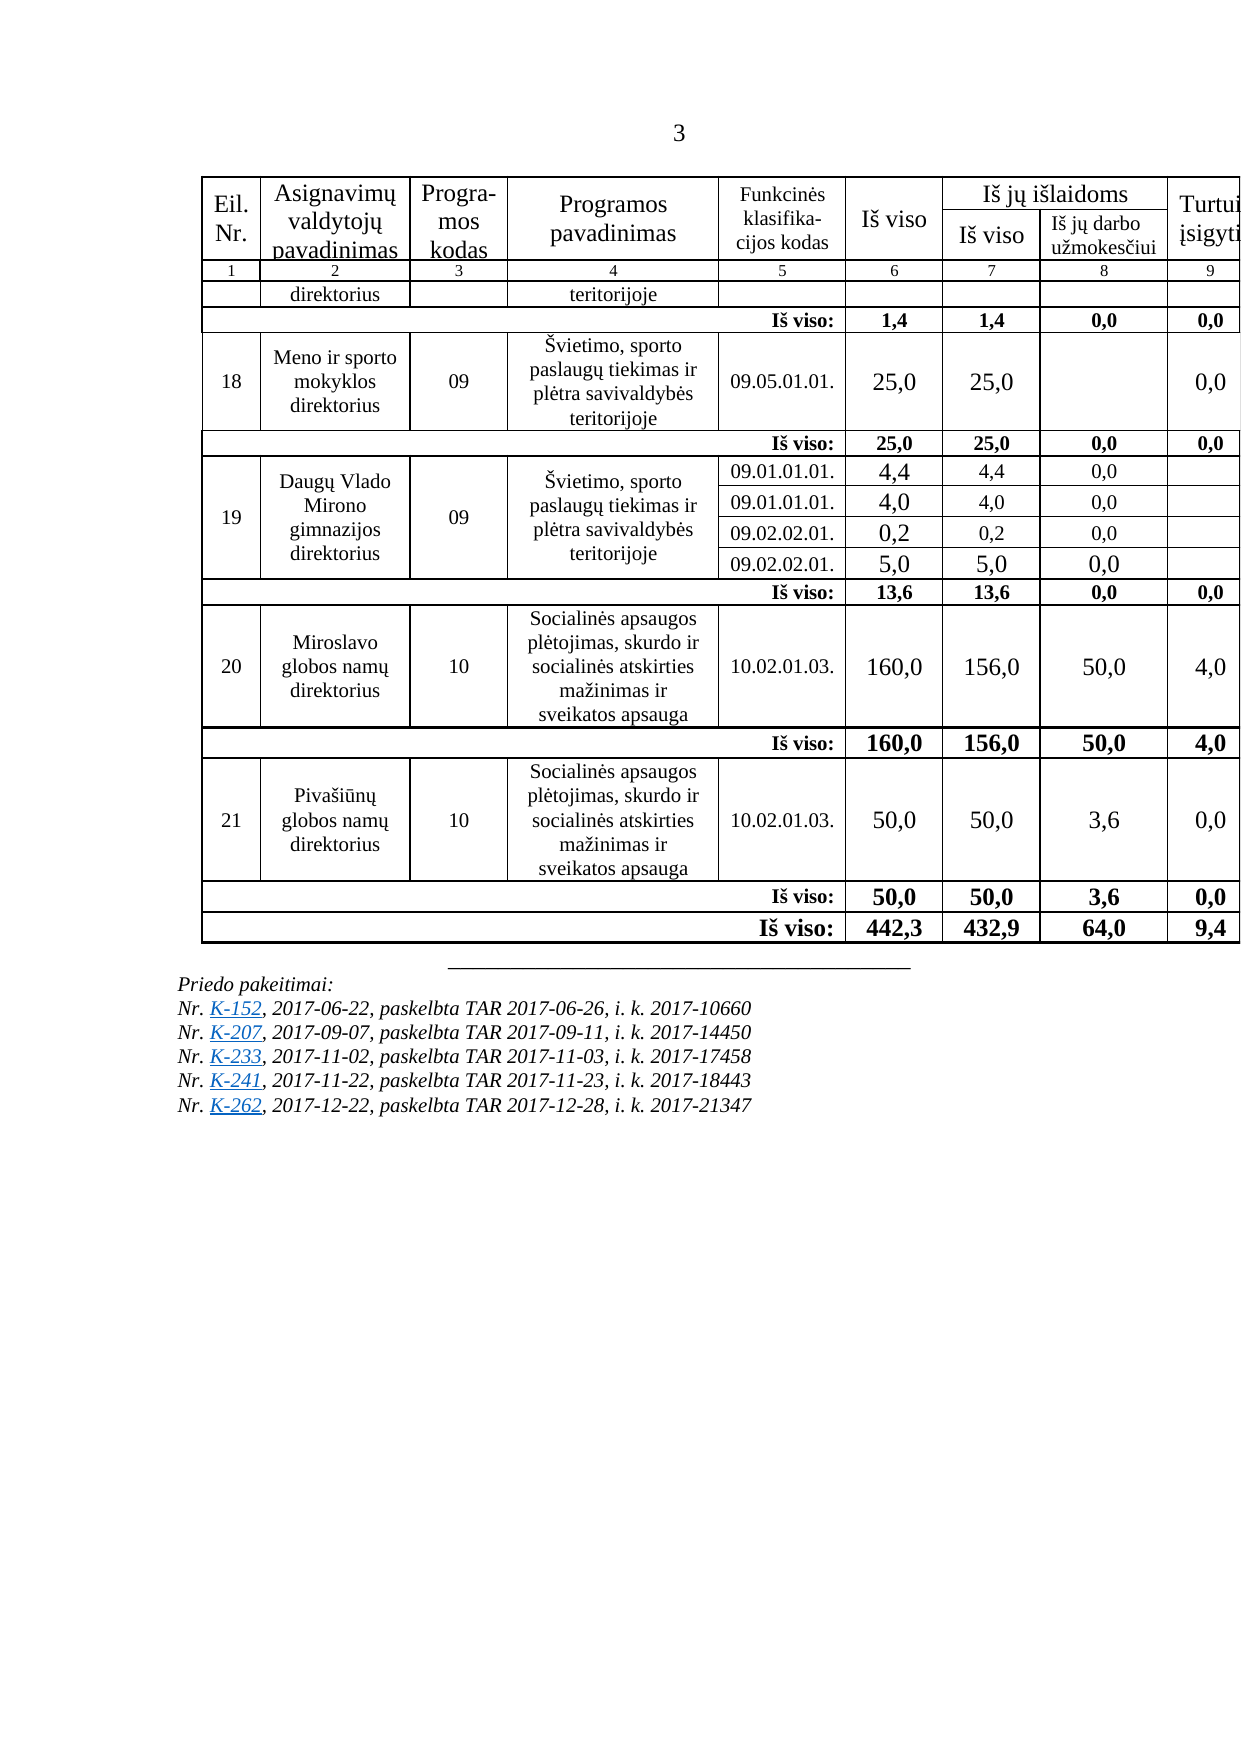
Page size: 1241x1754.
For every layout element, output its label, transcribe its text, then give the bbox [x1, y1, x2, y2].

table_cell 0,2 [943, 517, 1039, 547]
table_cell Meno ir sporto mokyklos direktorius [261, 333, 409, 429]
table_header Iš jų išlaidoms [943, 178, 1167, 208]
table_cell 9,4 [1168, 913, 1239, 941]
table_cell [1168, 548, 1239, 578]
table_header Eil. Nr. [203, 178, 260, 259]
table_cell Iš viso: [203, 580, 845, 604]
table_cell 160,0 [846, 606, 942, 726]
table_cell 3 [411, 261, 507, 280]
table_cell 20 [203, 606, 260, 726]
table_cell [943, 282, 1039, 306]
table_cell 50,0 [846, 882, 942, 911]
table_cell 0,0 [1168, 308, 1239, 332]
table_cell [1168, 517, 1239, 547]
table_cell 09.05.01.01. [719, 333, 845, 429]
table_cell 156,0 [943, 606, 1039, 726]
table_cell Pivašiūnų globos namų direktorius [261, 759, 409, 880]
table_cell Iš jų darbo užmokesčiui [1041, 210, 1167, 259]
table_cell [846, 282, 942, 306]
table_cell 19 [203, 457, 260, 578]
table_cell 1,4 [846, 308, 942, 332]
table_cell 09.01.01.01. [719, 457, 845, 485]
table_cell [1041, 282, 1167, 306]
table_cell 4,0 [943, 486, 1039, 516]
table_cell 5,0 [846, 548, 942, 578]
table_cell 09 [411, 333, 507, 429]
table_cell 18 [203, 333, 260, 429]
table_cell Socialinės apsaugos plėtojimas, skurdo ir socialinės atskirties mažinimas ir sveikatos apsauga [508, 759, 718, 880]
table_cell 156,0 [943, 729, 1039, 757]
table_cell 442,3 [846, 913, 942, 941]
table_cell 432,9 [943, 913, 1039, 941]
table_cell Iš viso: [203, 431, 845, 454]
table_cell 13,6 [846, 580, 942, 604]
table_cell 5,0 [943, 548, 1039, 578]
table_cell 0,0 [1168, 580, 1239, 604]
table_cell 0,0 [1168, 759, 1239, 880]
table_cell direktorius [261, 282, 409, 306]
table_cell Iš viso [943, 210, 1039, 259]
table_cell 10 [411, 759, 507, 880]
text _____________________________________ [177, 943, 1181, 972]
table_cell Švietimo, sporto paslaugų tiekimas ir plėtra savivaldybės teritorijoje [508, 333, 718, 429]
table_cell 4,0 [1168, 729, 1239, 757]
table_cell Socialinės apsaugos plėtojimas, skurdo ir socialinės atskirties mažinimas ir sveikatos apsauga [508, 606, 718, 726]
table_header Turtui įsigyti [1168, 178, 1239, 259]
table_cell 7 [943, 261, 1039, 280]
table_cell Miroslavo globos namų direktorius [261, 606, 409, 726]
table_cell 50,0 [846, 759, 942, 880]
table_cell 160,0 [846, 729, 942, 757]
table_cell 4 [508, 261, 718, 280]
table_cell 3,6 [1041, 882, 1167, 911]
table_cell 09.02.02.01. [719, 548, 845, 578]
table_cell 2 [261, 261, 409, 280]
text Priedo pakeitimai: [177, 972, 1181, 996]
table_cell 09.02.02.01. [719, 517, 845, 547]
table_header Funkcinės klasifika-cijos kodas [719, 178, 845, 259]
table_cell 50,0 [943, 882, 1039, 911]
table_cell 50,0 [1041, 729, 1167, 757]
table_cell 5 [719, 261, 845, 280]
table_cell 21 [203, 759, 260, 880]
table_cell [203, 282, 260, 306]
table_cell 25,0 [943, 431, 1039, 454]
table_cell 4,0 [1168, 606, 1239, 726]
table_cell 50,0 [943, 759, 1039, 880]
table_cell teritorijoje [508, 282, 718, 306]
text Nr. K-241, 2017-11-22, paskelbta TAR 2017-11-23, i. k. 2017-18443 [177, 1068, 1181, 1092]
table_cell 25,0 [846, 431, 942, 454]
table_cell [1168, 486, 1239, 516]
table_cell 0,0 [1168, 333, 1240, 429]
table_cell 0,2 [846, 517, 942, 547]
table_cell 3,6 [1041, 759, 1167, 880]
table_cell [411, 282, 507, 306]
table_cell 0,0 [1041, 517, 1167, 547]
table_cell 0,0 [1168, 431, 1239, 454]
table_cell 8 [1041, 261, 1167, 280]
table_cell 25,0 [943, 333, 1039, 429]
text Nr. K-152, 2017-06-22, paskelbta TAR 2017-06-26, i. k. 2017-10660 [177, 996, 1181, 1020]
table_cell 0,0 [1041, 431, 1167, 454]
table_cell 0,0 [1041, 548, 1167, 578]
text Nr. K-262, 2017-12-22, paskelbta TAR 2017-12-28, i. k. 2017-21347 [177, 1092, 1181, 1117]
table_cell 0,0 [1168, 882, 1239, 911]
table_cell [1041, 333, 1167, 429]
table_header Asignavimų valdytojų pavadinimas [261, 178, 409, 259]
table_cell 9 [1168, 261, 1239, 280]
table_cell 10.02.01.03. [719, 759, 845, 880]
table_cell Švietimo, sporto paslaugų tiekimas ir plėtra savivaldybės teritorijoje [508, 457, 718, 578]
table_cell Iš viso: [203, 913, 845, 941]
table_cell 09 [411, 457, 507, 578]
table_cell 09.01.01.01. [719, 486, 845, 516]
table_cell 0,0 [1041, 308, 1167, 332]
table_cell 4,4 [943, 457, 1039, 485]
text Nr. K-207, 2017-09-07, paskelbta TAR 2017-09-11, i. k. 2017-14450 [177, 1020, 1181, 1044]
table_cell [719, 282, 845, 306]
table_cell 50,0 [1041, 606, 1167, 726]
table_cell 1 [203, 261, 259, 280]
table_cell Iš viso: [203, 308, 845, 332]
table_header Progra-mos kodas [411, 178, 507, 259]
table_cell 0,0 [1041, 457, 1167, 485]
table_cell 4,0 [846, 486, 942, 516]
table_header Iš viso [846, 178, 942, 259]
table_cell Iš viso: [203, 882, 845, 911]
table_cell Daugų Vlado Mirono gimnazijos direktorius [261, 457, 409, 578]
table_cell Iš viso: [203, 729, 845, 757]
table_cell [1168, 282, 1239, 306]
table_cell 10 [411, 606, 507, 726]
table_cell 10.02.01.03. [719, 606, 845, 726]
text Nr. K-233, 2017-11-02, paskelbta TAR 2017-11-03, i. k. 2017-17458 [177, 1044, 1181, 1068]
table_cell [1168, 457, 1239, 485]
table_cell 1,4 [943, 308, 1039, 332]
table_cell 0,0 [1041, 580, 1167, 604]
table_header Programos pavadinimas [508, 178, 718, 259]
table_cell 0,0 [1041, 486, 1167, 516]
table_cell 6 [846, 261, 942, 280]
table_cell 13,6 [943, 580, 1039, 604]
table_cell 64,0 [1041, 913, 1167, 941]
table_cell 25,0 [846, 333, 942, 429]
table_cell 4,4 [846, 457, 942, 485]
